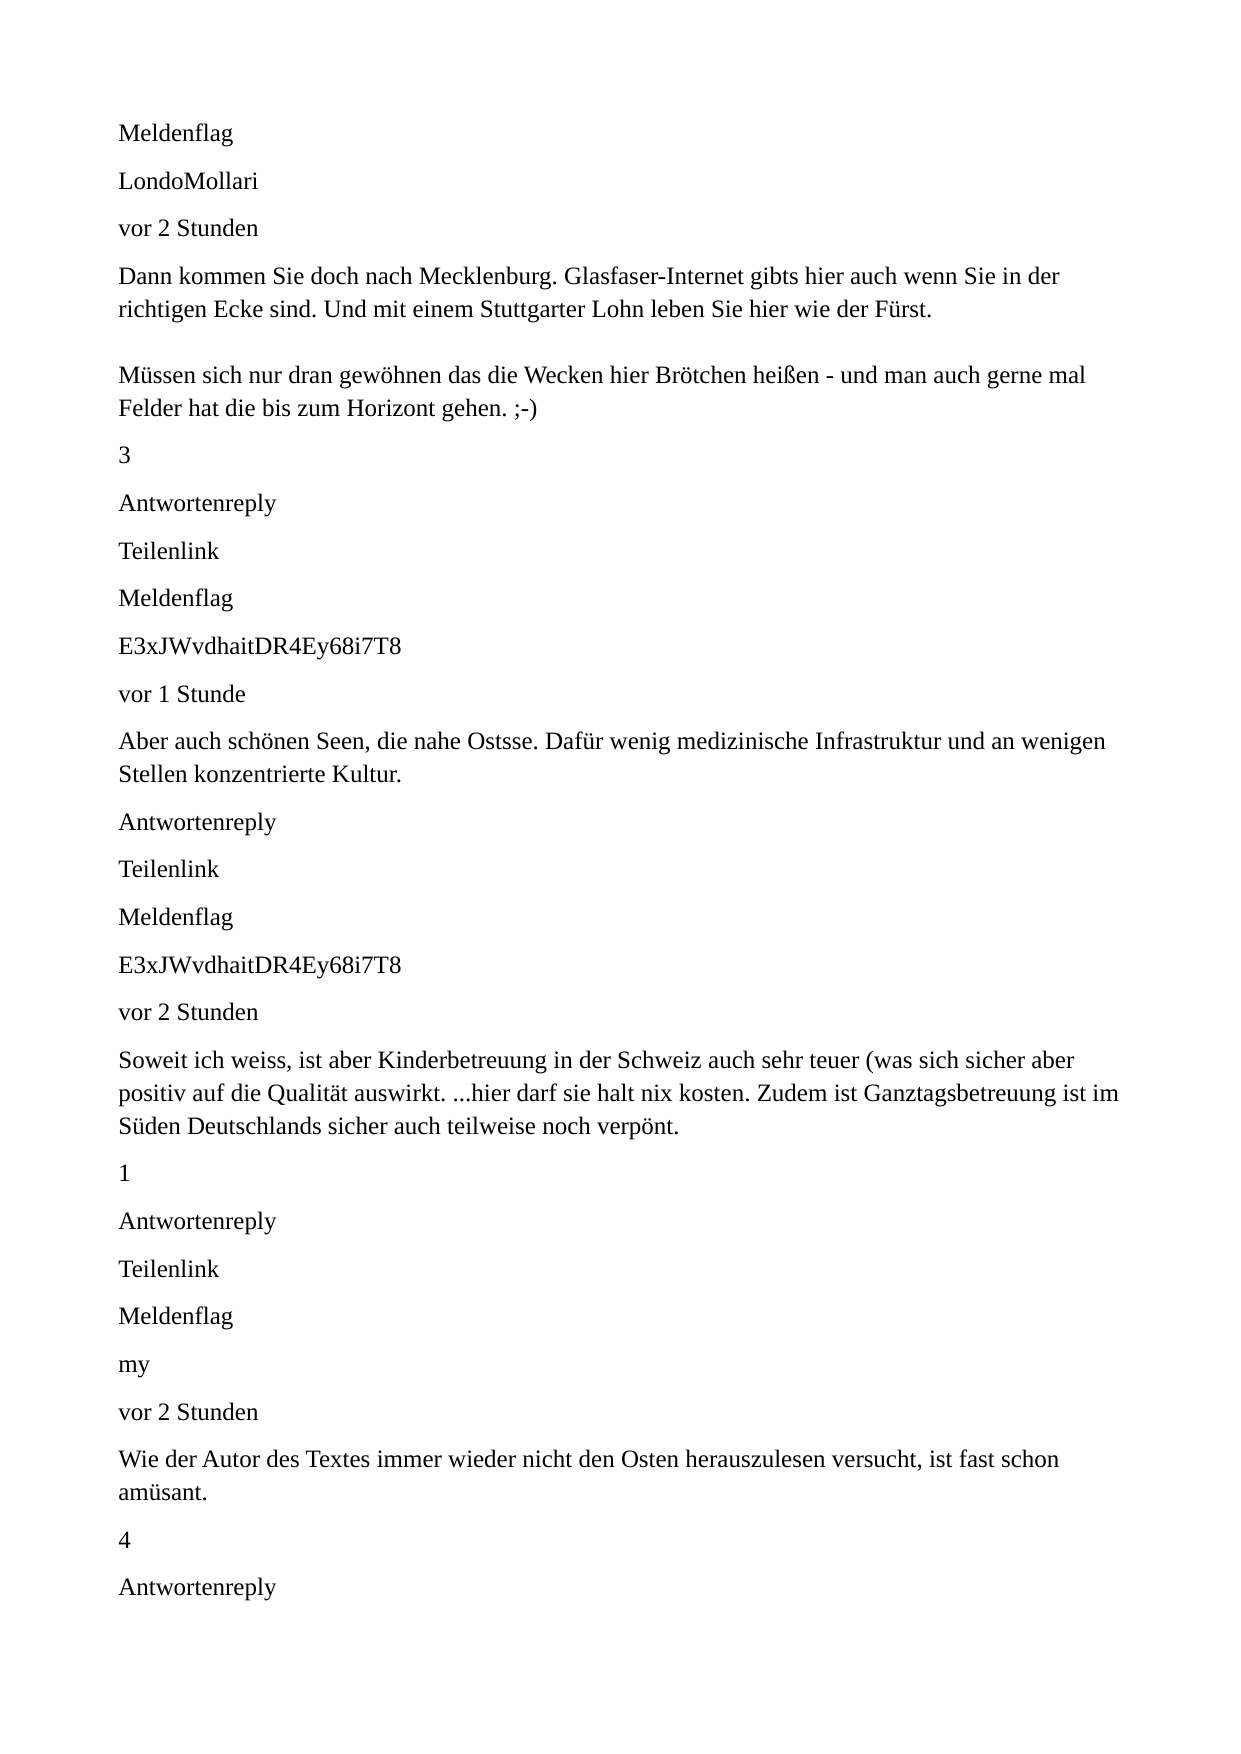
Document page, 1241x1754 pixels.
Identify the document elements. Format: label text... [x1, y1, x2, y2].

text Meldenflag [118, 1301, 1122, 1330]
text E3xJWvdhaitDR4Ey68i7T8 [118, 631, 1122, 660]
text vor 1 Stunde [118, 679, 1122, 707]
text LondoMollari [118, 166, 1122, 194]
text Antwortenreply [118, 488, 1122, 517]
text Wie der Autor des Textes immer wieder nicht den Osten herauszulesen versucht, ist fast schon amüsant. [118, 1444, 1122, 1506]
text Meldenflag [118, 583, 1122, 612]
text vor 2 Stunden [118, 1397, 1122, 1425]
text 3 [118, 441, 1122, 469]
text Teilenlink [118, 854, 1122, 883]
text 4 [118, 1525, 1122, 1553]
text Soweit ich weiss, ist aber Kinderbetreuung in der Schweiz auch sehr teuer (was sich sicher aber positiv auf die Qualität auswirkt. ...hier darf sie halt nix kosten. Zudem ist Ganztagsbetreuung ist im Süden Deutschlands sicher auch teilweise noch verpönt. [118, 1045, 1122, 1140]
text 1 [118, 1158, 1122, 1187]
text vor 2 Stunden [118, 997, 1122, 1026]
text Antwortenreply [118, 1572, 1122, 1601]
text vor 2 Stunden [118, 213, 1122, 242]
text Teilenlink [118, 536, 1122, 564]
text Antwortenreply [118, 1206, 1122, 1235]
text Aber auch schönen Seen, die nahe Ostsse. Dafür wenig medizinische Infrastruktur und an wenigen Stellen konzentrierte Kultur. [118, 726, 1122, 788]
text Teilenlink [118, 1254, 1122, 1282]
text Antwortenreply [118, 807, 1122, 836]
text Meldenflag [118, 118, 1122, 147]
text Meldenflag [118, 902, 1122, 931]
text my [118, 1349, 1122, 1378]
text E3xJWvdhaitDR4Ey68i7T8 [118, 950, 1122, 978]
text Dann kommen Sie doch nach Mecklenburg. Glasfaser-Internet gibts hier auch wenn Sie in der richtigen Ecke sind. Und mit einem Stuttgarter Lohn leben Sie hier wie der Fürst. Müssen sich nur dran gewöhnen das die Wecken hier Brötchen heißen - und man auch gerne mal Felder hat die bis zum Horizont gehen. ;-) [118, 261, 1122, 422]
